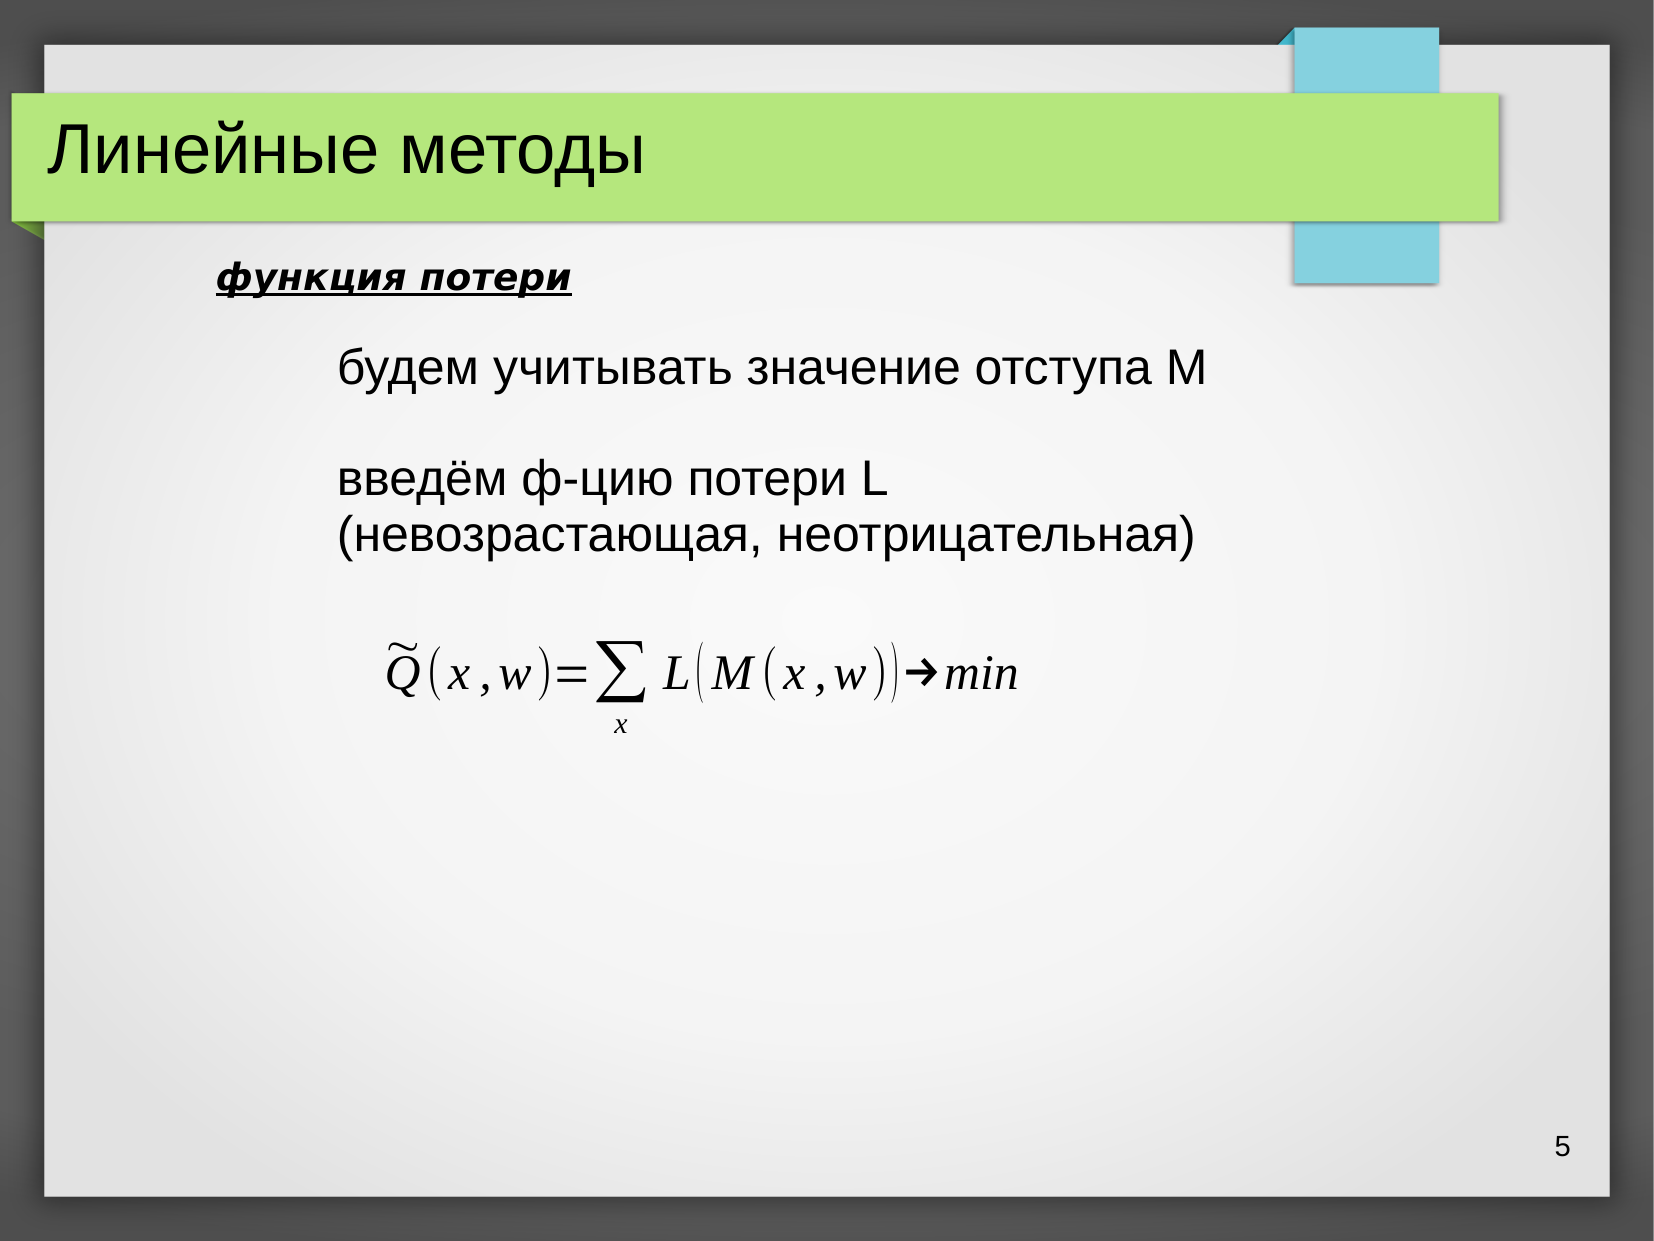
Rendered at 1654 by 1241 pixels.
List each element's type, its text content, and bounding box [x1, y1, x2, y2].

title Линейные методы [47, 109, 1501, 189]
text_box функция потери [200, 248, 697, 308]
picture [0, 0, 1654, 1241]
text_box будем учитывать значение отступа M введём ф-цию потери L (невозрастающая, неотрицательная) [318, 338, 1371, 618]
chart [377, 637, 1026, 740]
